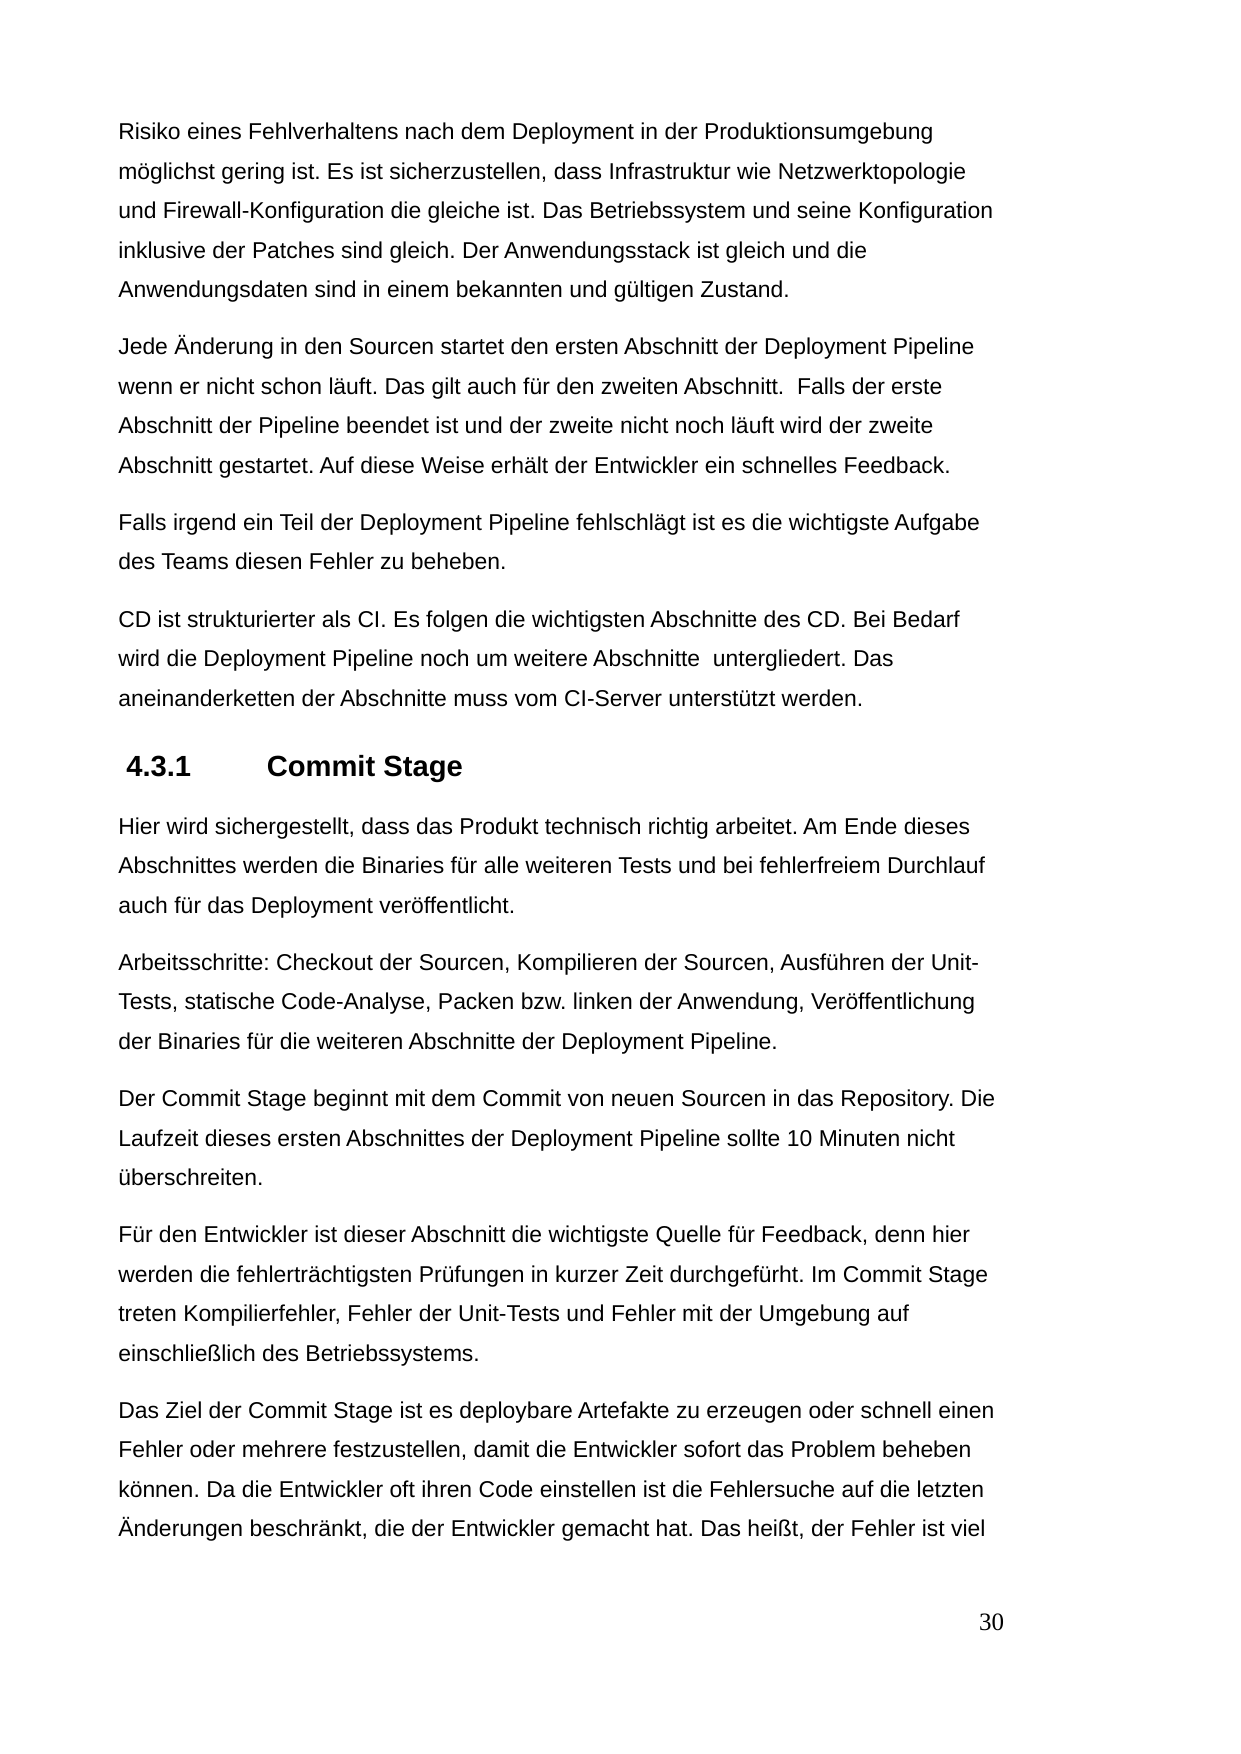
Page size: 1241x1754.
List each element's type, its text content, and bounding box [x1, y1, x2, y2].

text Falls irgend ein Teil der Deployment Pipeline fehlschlägt ist es die wichtigste Aufgabe des Teams diesen Fehler zu beheben. [118, 509, 1004, 575]
text Jede Änderung in den Sourcen startet den ersten Abschnitt der Deployment Pipeline wenn er nicht schon läuft. Das gilt auch für den zweiten Abschnitt. Falls der erste Abschnitt der Pipeline beendet ist und der zweite nicht noch läuft wird der zweite Abschnitt gestartet. Auf diese Weise erhält der Entwickler ein schnelles Feedback. [118, 333, 1004, 478]
text Risiko eines Fehlverhaltens nach dem Deployment in der Produktionsumgebung möglichst gering ist. Es ist sicherzustellen, dass Infrastruktur wie Netzwerktopologie und Firewall-Konfiguration die gleiche ist. Das Betriebssystem und seine Konfiguration inklusive der Patches sind gleich. Der Anwendungsstack ist gleich und die Anwendungsdaten sind in einem bekannten und gültigen Zustand. [118, 118, 1004, 302]
subtitle Commit Stage [118, 749, 1004, 782]
text Der Commit Stage beginnt mit dem Commit von neuen Sourcen in das Repository. Die Laufzeit dieses ersten Abschnittes der Deployment Pipeline sollte 10 Minuten nicht überschreiten. [118, 1085, 1004, 1190]
text Hier wird sichergestellt, dass das Produkt technisch richtig arbeitet. Am Ende dieses Abschnittes werden die Binaries für alle weiteren Tests und bei fehlerfreiem Durchlauf auch für das Deployment veröffentlicht. [118, 813, 1004, 918]
text Arbeitsschritte: Checkout der Sourcen, Kompilieren der Sourcen, Ausführen der Unit-Tests, statische Code-Analyse, Packen bzw. linken der Anwendung, Veröffentlichung der Binaries für die weiteren Abschnitte der Deployment Pipeline. [118, 949, 1004, 1054]
text Für den Entwickler ist dieser Abschnitt die wichtigste Quelle für Feedback, denn hier werden die fehlerträchtigsten Prüfungen in kurzer Zeit durchgefürht. Im Commit Stage treten Kompilierfehler, Fehler der Unit-Tests und Fehler mit der Umgebung auf einschließlich des Betriebssystems. [118, 1221, 1004, 1366]
text CD ist strukturierter als CI. Es folgen die wichtigsten Abschnitte des CD. Bei Bedarf wird die Deployment Pipeline noch um weitere Abschnitte untergliedert. Das aneinanderketten der Abschnitte muss vom CI-Server unterstützt werden. [118, 606, 1004, 711]
text Das Ziel der Commit Stage ist es deploybare Artefakte zu erzeugen oder schnell einen Fehler oder mehrere festzustellen, damit die Entwickler sofort das Problem beheben können. Da die Entwickler oft ihren Code einstellen ist die Fehlersuche auf die letzten Änderungen beschränkt, die der Entwickler gemacht hat. Das heißt, der Fehler ist viel [118, 1397, 1004, 1542]
